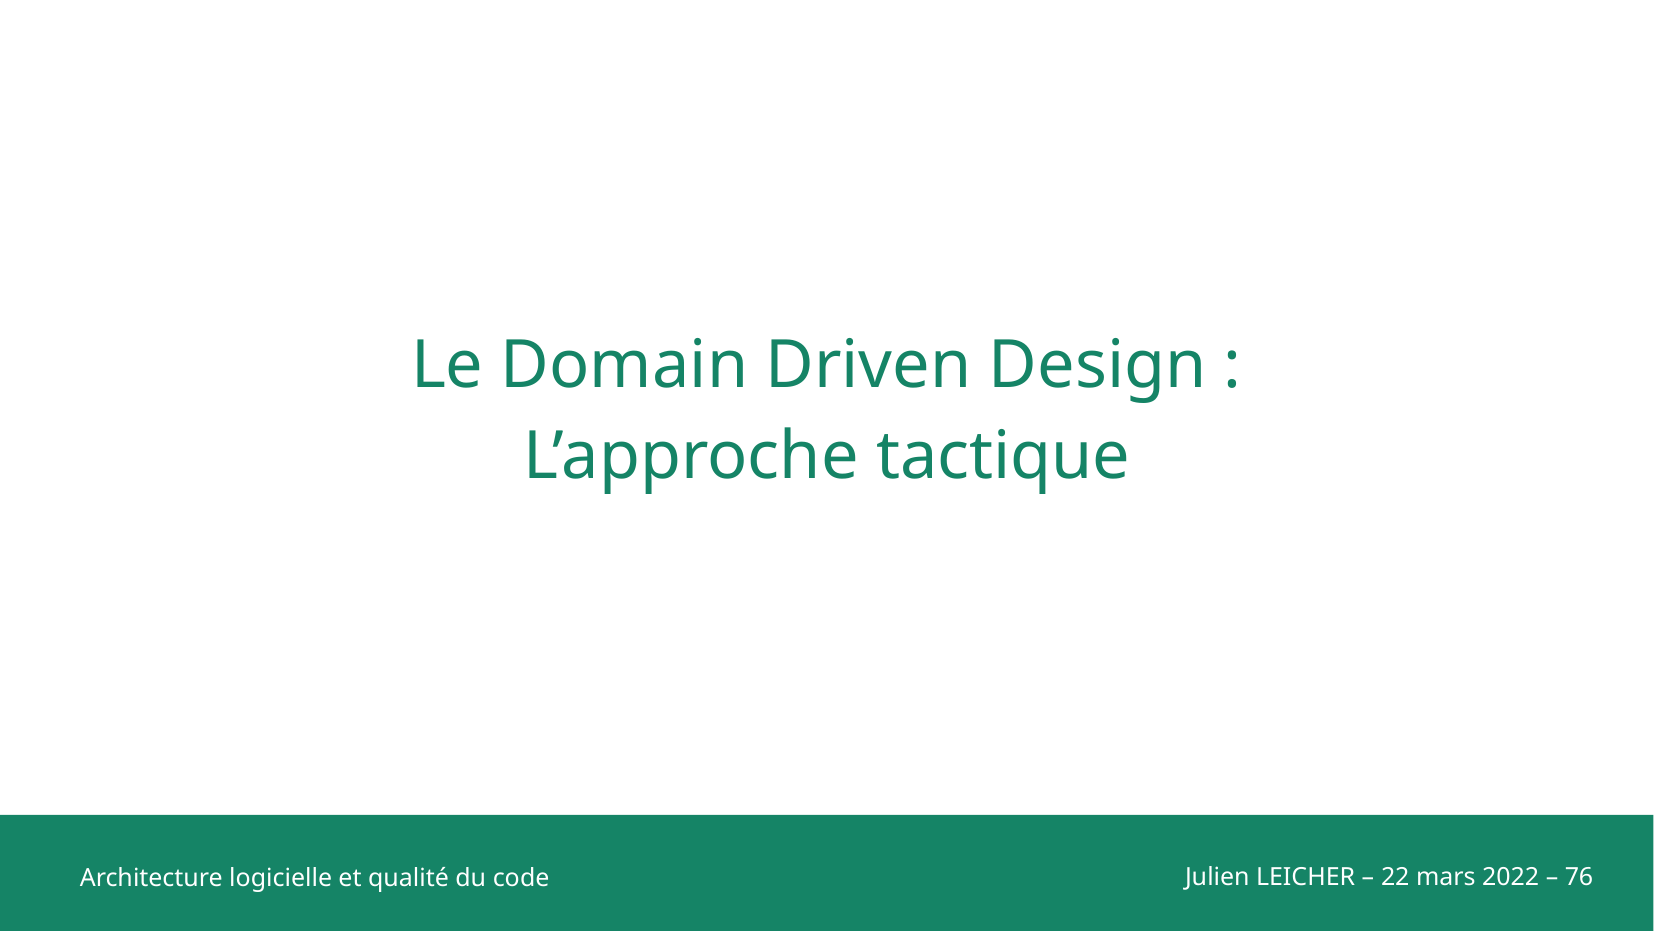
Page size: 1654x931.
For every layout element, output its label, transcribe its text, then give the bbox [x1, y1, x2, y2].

text_box Julien LEICHER – 22 mars 2022 – <number> [0, 814, 1654, 931]
text_box Architecture logicielle et qualité du code [64, 852, 798, 898]
text_box Le Domain Driven Design : L’approche tactique [0, 0, 1654, 814]
